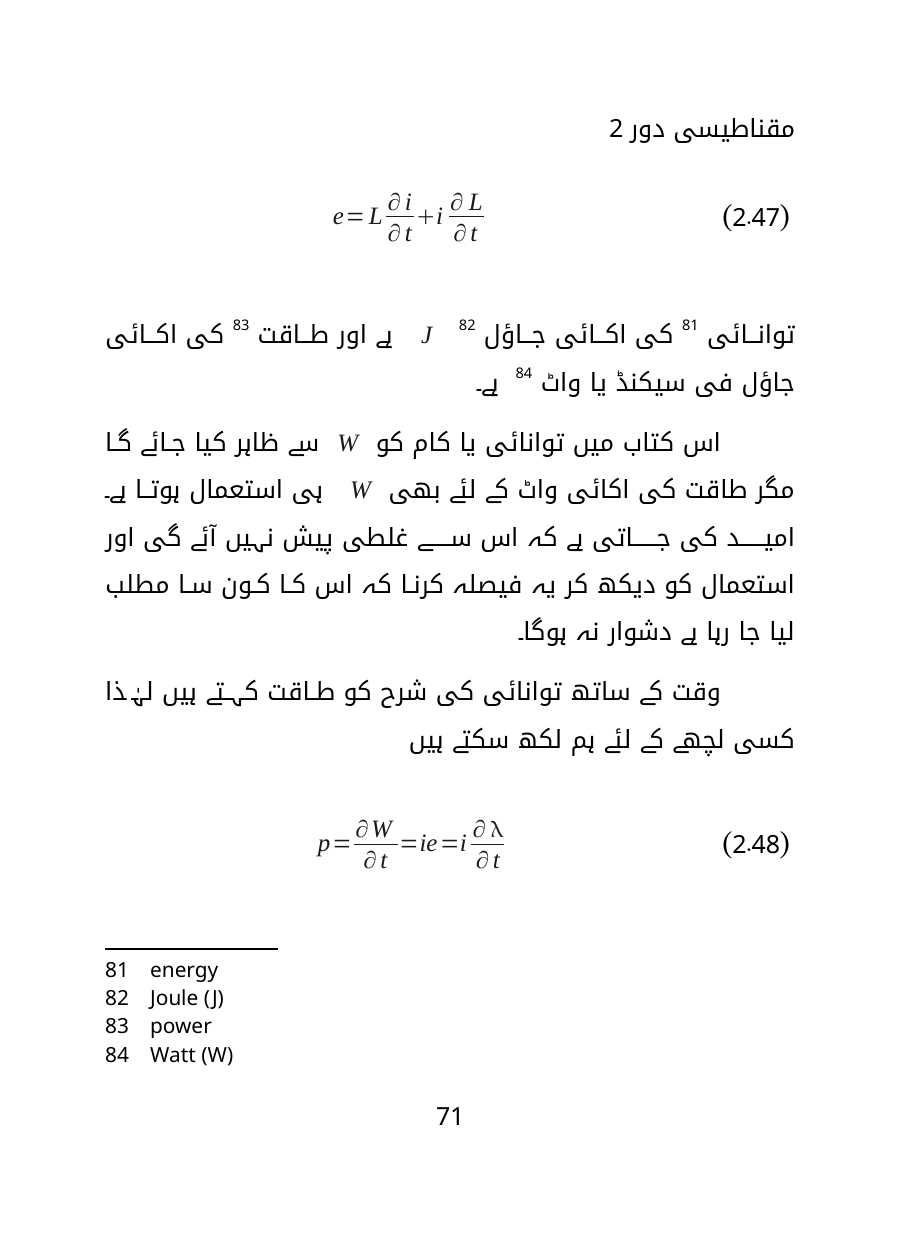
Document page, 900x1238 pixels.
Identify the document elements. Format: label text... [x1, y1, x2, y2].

text توانائی کی اکائی جاؤل ہے اور طاقت کی اکائی جاؤل فی سیکنڈ یا واٹ ہے۔ [105, 312, 795, 407]
table_header [105, 810, 707, 893]
table_header (2.47) [705, 182, 795, 265]
text Watt (W) [105, 1040, 795, 1068]
table_header [105, 182, 704, 265]
text Joule (J) [105, 983, 795, 1012]
table_header (2.48) [707, 810, 795, 893]
text اس کتاب میں توانائی یا کام کوسے ظاہر کیا جائے گا مگر طاقت کی اکائی واٹ کے لئے بھی ہی استعمال ہوتا ہے۔امید کی جاتی ہے کہ اس سے غلطی پیش نہیں آئے گی اور استعمال کو دیکھ کر یہ فیصلہ کرنا کہ اس کا کون سا مطلب لیا جا رہا ہے دشوار نہ ہوگا۔ [105, 419, 795, 656]
text energy [105, 955, 795, 983]
text power [105, 1012, 795, 1040]
text وقت کے ساتھ توانائی کی شرح کو طاقت کہتے ہیں لہٰذا کسی لچھے کے لئے ہم لکھ سکتے ہیں [105, 669, 795, 763]
